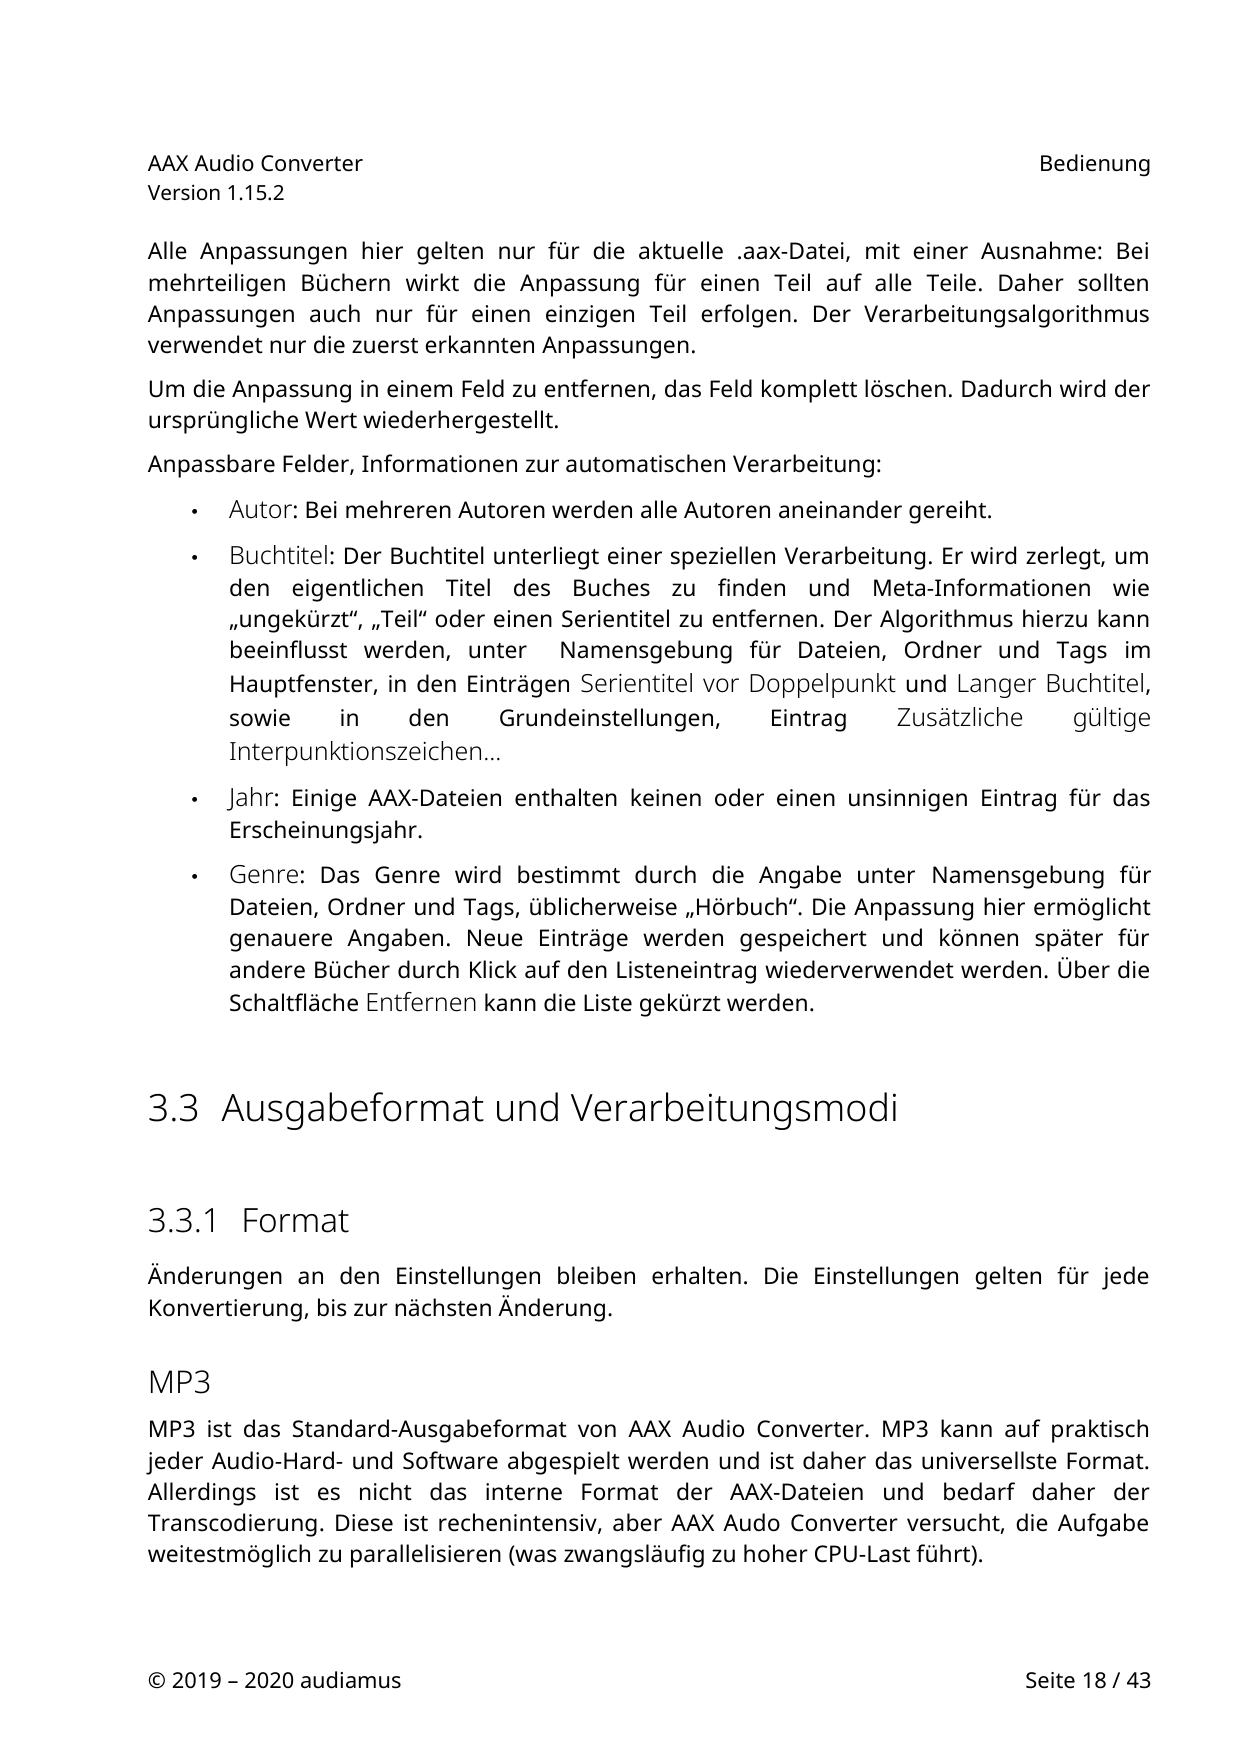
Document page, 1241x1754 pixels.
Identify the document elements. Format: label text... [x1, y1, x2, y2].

list Buchtitel: Der Buchtitel unterliegt einer speziellen Verarbeitung. Er wird zerlegt, um den eigentlichen Titel des Buches zu finden und Meta-Informationen wie „ungekürzt“, „Teil“ oder einen Serientitel zu entfernen. Der Algorithmus hierzu kann beeinflusst werden, unter Namensgebung für Dateien, Ordner und Tags im Hauptfenster, in den Einträgen Serientitel vor Doppelpunkt und Langer Buchtitel, sowie in den Grundeinstellungen, Eintrag Zusätzliche gültige Interpunktionszeichen... [191, 538, 1152, 767]
subtitle Ausgabeformat und Verarbeitungsmodi [148, 1081, 1152, 1132]
text Alle Anpassungen hier gelten nur für die aktuelle .aax-Datei, mit einer Ausnahme: Bei mehrteiligen Büchern wirkt die Anpassung für einen Teil auf alle Teile. Daher sollten Anpassungen auch nur für einen einzigen Teil erfolgen. Der Verarbeitungsalgorithmus verwendet nur die zuerst erkannten Anpassungen. [148, 235, 1152, 360]
list Jahr: Einige AAX-Dateien enthalten keinen oder einen unsinnigen Eintrag für das Erscheinungsjahr. [191, 779, 1152, 845]
text MP3 ist das Standard-Ausgabeformat von AAX Audio Converter. MP3 kann auf praktisch jeder Audio-Hard- und Software abgespielt werden und ist daher das universellste Format. Allerdings ist es nicht das interne Format der AAX-Dateien und bedarf daher der Transcodierung. Diese ist rechenintensiv, aber AAX Audo Converter versucht, die Aufgabe weitestmöglich zu parallelisieren (was zwangsläufig zu hoher CPU-Last führt). [148, 1413, 1152, 1569]
list Genre: Das Genre wird bestimmt durch die Angabe unter Namensgebung für Dateien, Ordner und Tags, üblicherweise „Hörbuch“. Die Anpassung hier ermöglicht genauere Angaben. Neue Einträge werden gespeichert und können später für andere Bücher durch Klick auf den Listeneintrag wiederverwendet werden. Über die Schaltfläche Entfernen kann die Liste gekürzt werden. [191, 857, 1152, 1019]
text Um die Anpassung in einem Feld zu entfernen, das Feld komplett löschen. Dadurch wird der ursprüngliche Wert wiederhergestellt. [148, 373, 1152, 435]
subtitle Format [148, 1197, 1152, 1243]
text Änderungen an den Einstellungen bleiben erhalten. Die Einstellungen gelten für jede Konvertierung, bis zur nächsten Änderung. [148, 1260, 1152, 1323]
subtitle MP3 [148, 1360, 1152, 1403]
text Anpassbare Felder, Informationen zur automatischen Verarbeitung: [148, 448, 1152, 479]
list Autor: Bei mehreren Autoren werden alle Autoren aneinander gereiht. [191, 491, 1152, 525]
